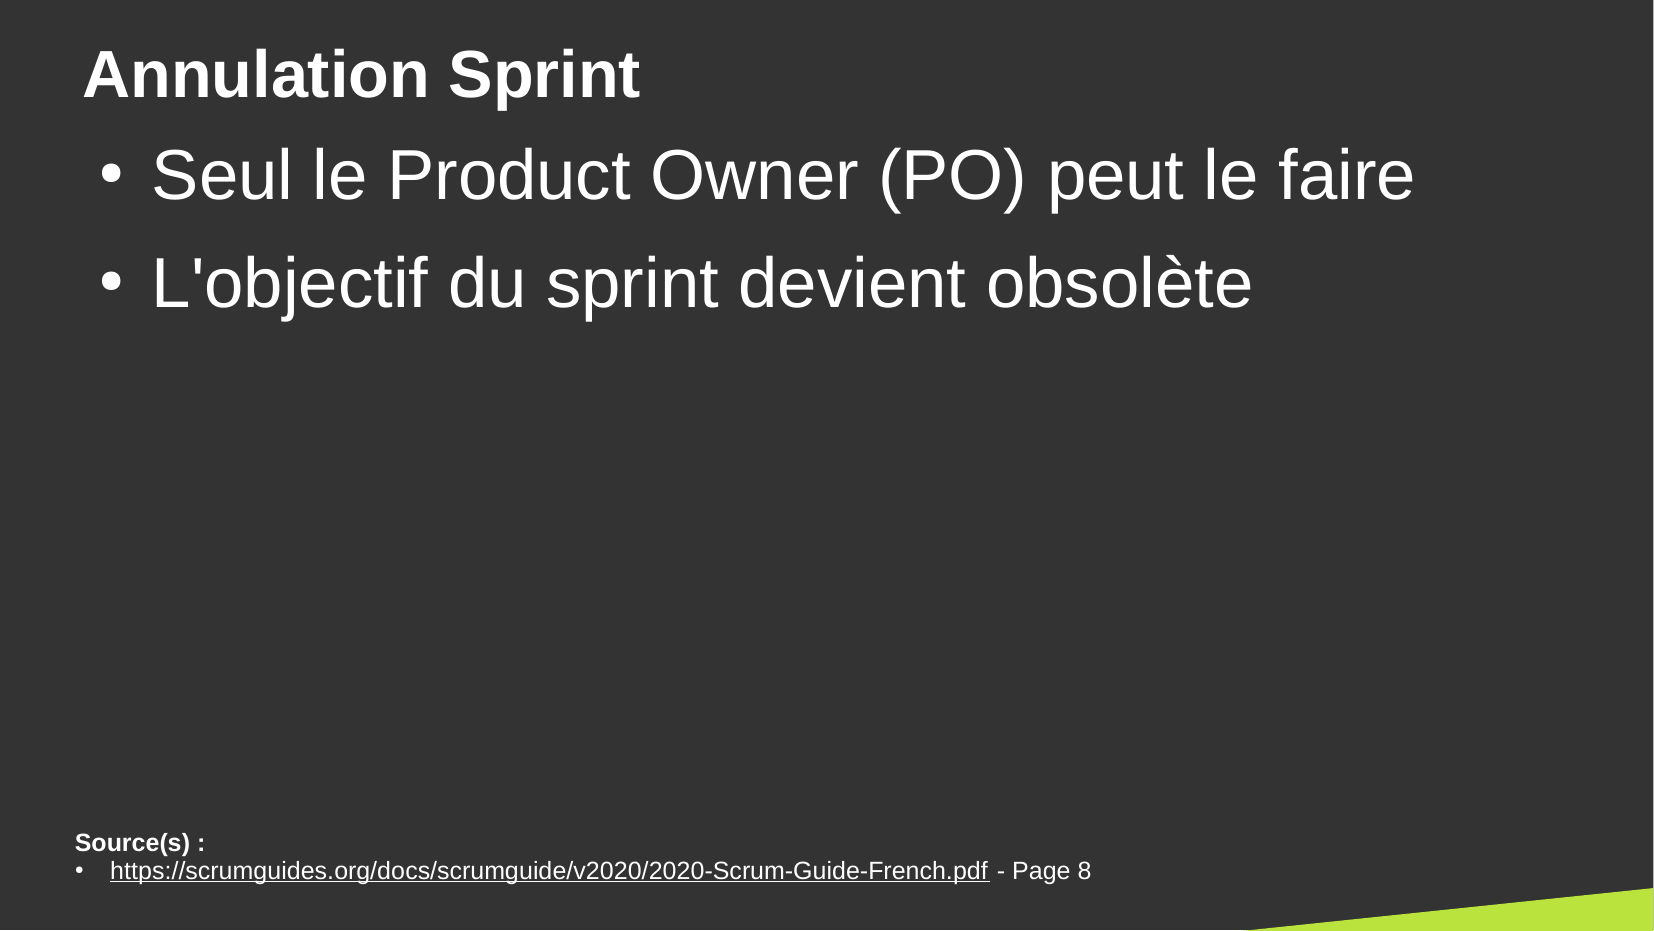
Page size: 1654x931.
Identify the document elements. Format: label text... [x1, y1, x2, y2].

title Annulation Sprint [82, 37, 1571, 122]
list Seul le Product Owner (PO) peut le faire L'objectif du sprint devient obsolète [80, 135, 1620, 777]
text_box [1241, 887, 1654, 931]
text_box Source(s) : https://scrumguides.org/docs/scrumguide/v2020/2020-Scrum-Guide-French.pdf - Page 8 [60, 821, 1546, 921]
